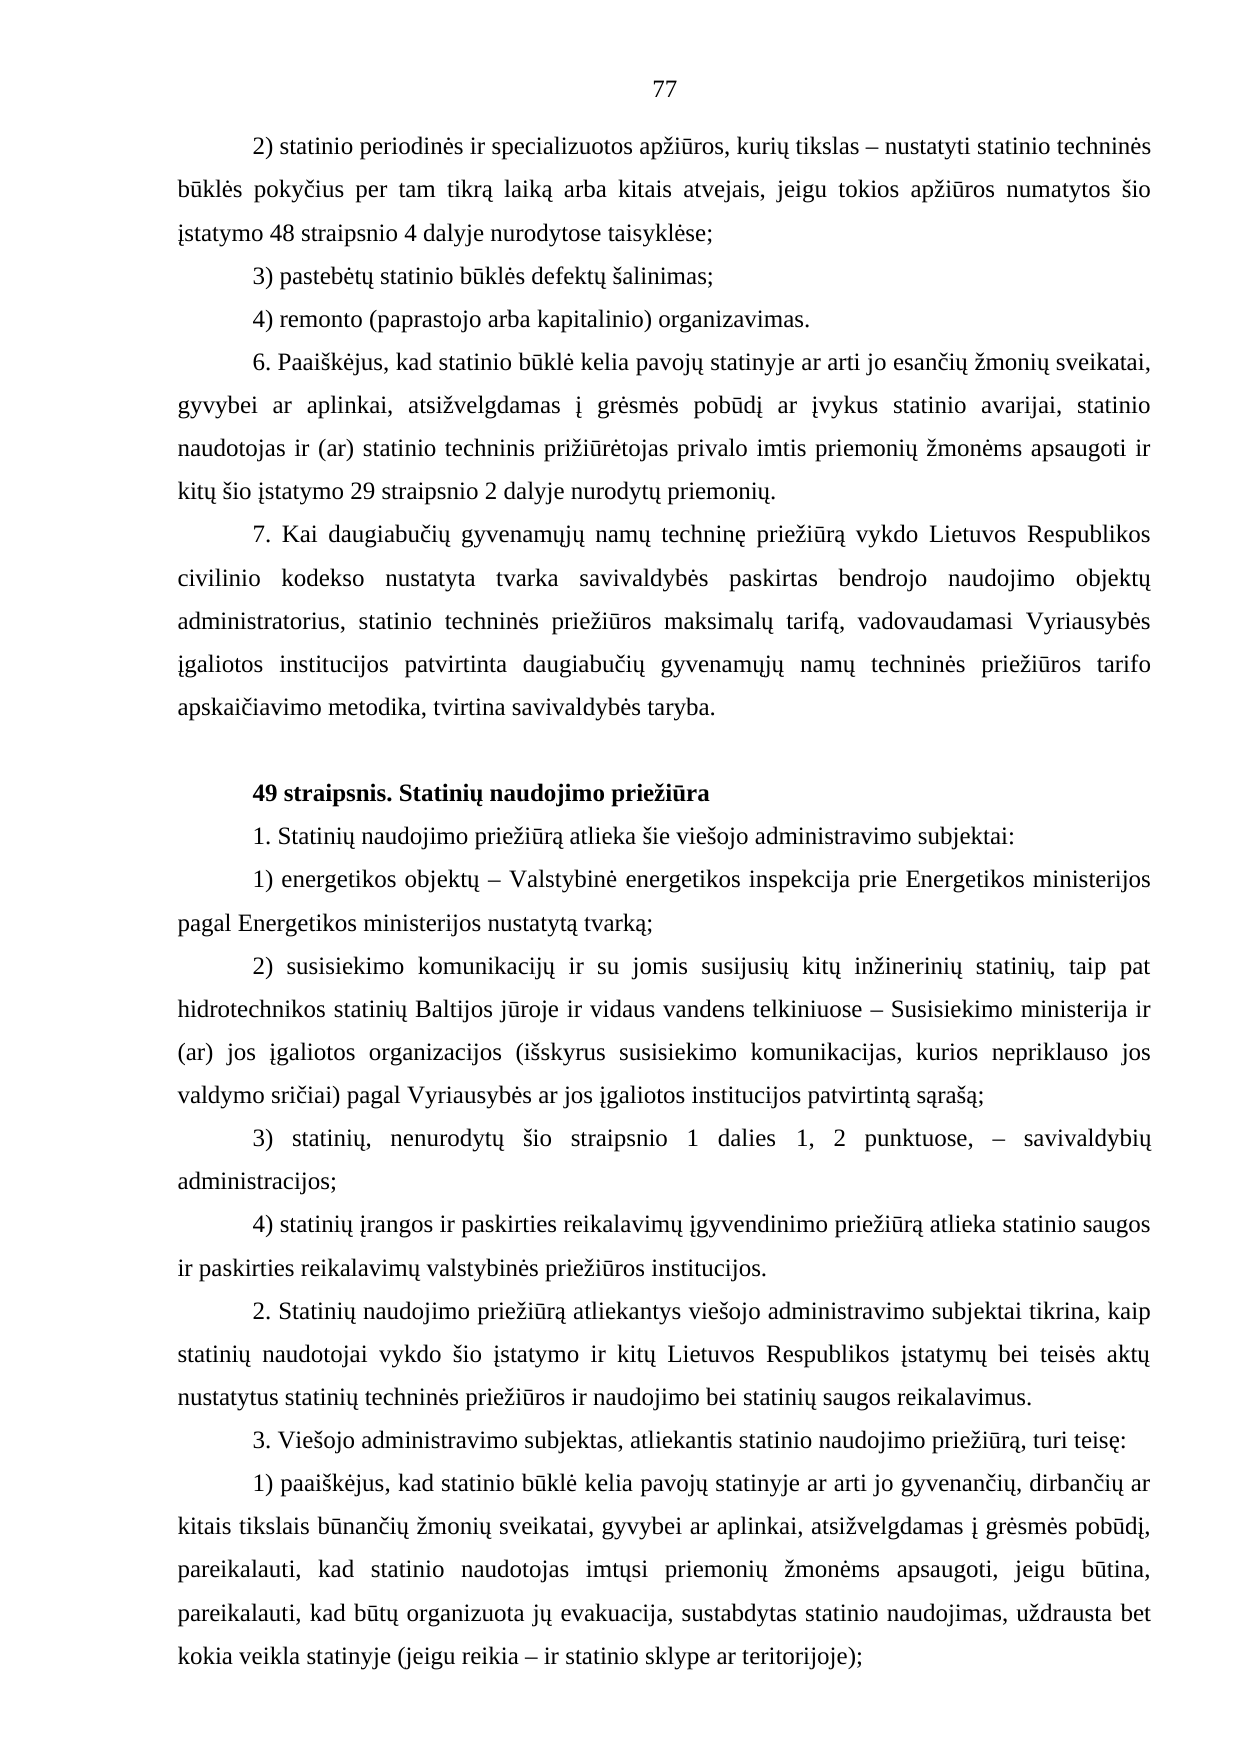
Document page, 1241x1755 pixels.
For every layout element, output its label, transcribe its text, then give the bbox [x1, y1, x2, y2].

text 3) pastebėtų statinio būklės defektų šalinimas; [177, 261, 1152, 289]
text 4) statinių įrangos ir paskirties reikalavimų įgyvendinimo priežiūrą atlieka statinio saugos ir paskirties reikalavimų valstybinės priežiūros institucijos. [177, 1209, 1152, 1281]
text 2. Statinių naudojimo priežiūrą atliekantys viešojo administravimo subjektai tikrina, kaip statinių naudotojai vykdo šio įstatymo ir kitų Lietuvos Respublikos įstatymų bei teisės aktų nustatytus statinių techninės priežiūros ir naudojimo bei statinių saugos reikalavimus. [177, 1296, 1152, 1411]
text 2) statinio periodinės ir specializuotos apžiūros, kurių tikslas – nustatyti statinio techninės būklės pokyčius per tam tikrą laiką arba kitais atvejais, jeigu tokios apžiūros numatytos šio įstatymo 48 straipsnio 4 dalyje nurodytose taisyklėse; [177, 131, 1152, 246]
text 2) susisiekimo komunikacijų ir su jomis susijusių kitų inžinerinių statinių, taip pat hidrotechnikos statinių Baltijos jūroje ir vidaus vandens telkiniuose – Susisiekimo ministerija ir (ar) jos įgaliotos organizacijos (išskyrus susisiekimo komunikacijas, kurios nepriklauso jos valdymo sričiai) pagal Vyriausybės ar jos įgaliotos institucijos patvirtintą sąrašą; [177, 951, 1152, 1109]
text 6. Paaiškėjus, kad statinio būklė kelia pavojų statinyje ar arti jo esančių žmonių sveikatai, gyvybei ar aplinkai, atsižvelgdamas į grėsmės pobūdį ar įvykus statinio avarijai, statinio naudotojas ir (ar) statinio techninis prižiūrėtojas privalo imtis priemonių žmonėms apsaugoti ir kitų šio įstatymo 29 straipsnio 2 dalyje nurodytų priemonių. [177, 347, 1152, 505]
text 1) paaiškėjus, kad statinio būklė kelia pavojų statinyje ar arti jo gyvenančių, dirbančių ar kitais tikslais būnančių žmonių sveikatai, gyvybei ar aplinkai, atsižvelgdamas į grėsmės pobūdį, pareikalauti, kad statinio naudotojas imtųsi priemonių žmonėms apsaugoti, jeigu būtina, pareikalauti, kad būtų organizuota jų evakuacija, sustabdytas statinio naudojimas, uždrausta bet kokia veikla statinyje (jeigu reikia – ir statinio sklype ar teritorijoje); [177, 1468, 1152, 1669]
text 49 straipsnis. Statinių naudojimo priežiūra [177, 778, 1152, 807]
text 4) remonto (paprastojo arba kapitalinio) organizavimas. [177, 304, 1152, 333]
text 7. Kai daugiabučių gyvenamųjų namų techninę priežiūrą vykdo Lietuvos Respublikos civilinio kodekso nustatyta tvarka savivaldybės paskirtas bendrojo naudojimo objektų administratorius, statinio techninės priežiūros maksimalų tarifą, vadovaudamasi Vyriausybės įgaliotos institucijos patvirtinta daugiabučių gyvenamųjų namų techninės priežiūros tarifo apskaičiavimo metodika, tvirtina savivaldybės taryba. [177, 519, 1152, 721]
text 3) statinių, nenurodytų šio straipsnio 1 dalies 1, 2 punktuose, – savivaldybių administracijos; [177, 1123, 1152, 1195]
text 1. Statinių naudojimo priežiūrą atlieka šie viešojo administravimo subjektai: [177, 821, 1152, 850]
text 1) energetikos objektų – Valstybinė energetikos inspekcija prie Energetikos ministerijos pagal Energetikos ministerijos nustatytą tvarką; [177, 864, 1152, 936]
text 3. Viešojo administravimo subjektas, atliekantis statinio naudojimo priežiūrą, turi teisę: [177, 1425, 1152, 1454]
